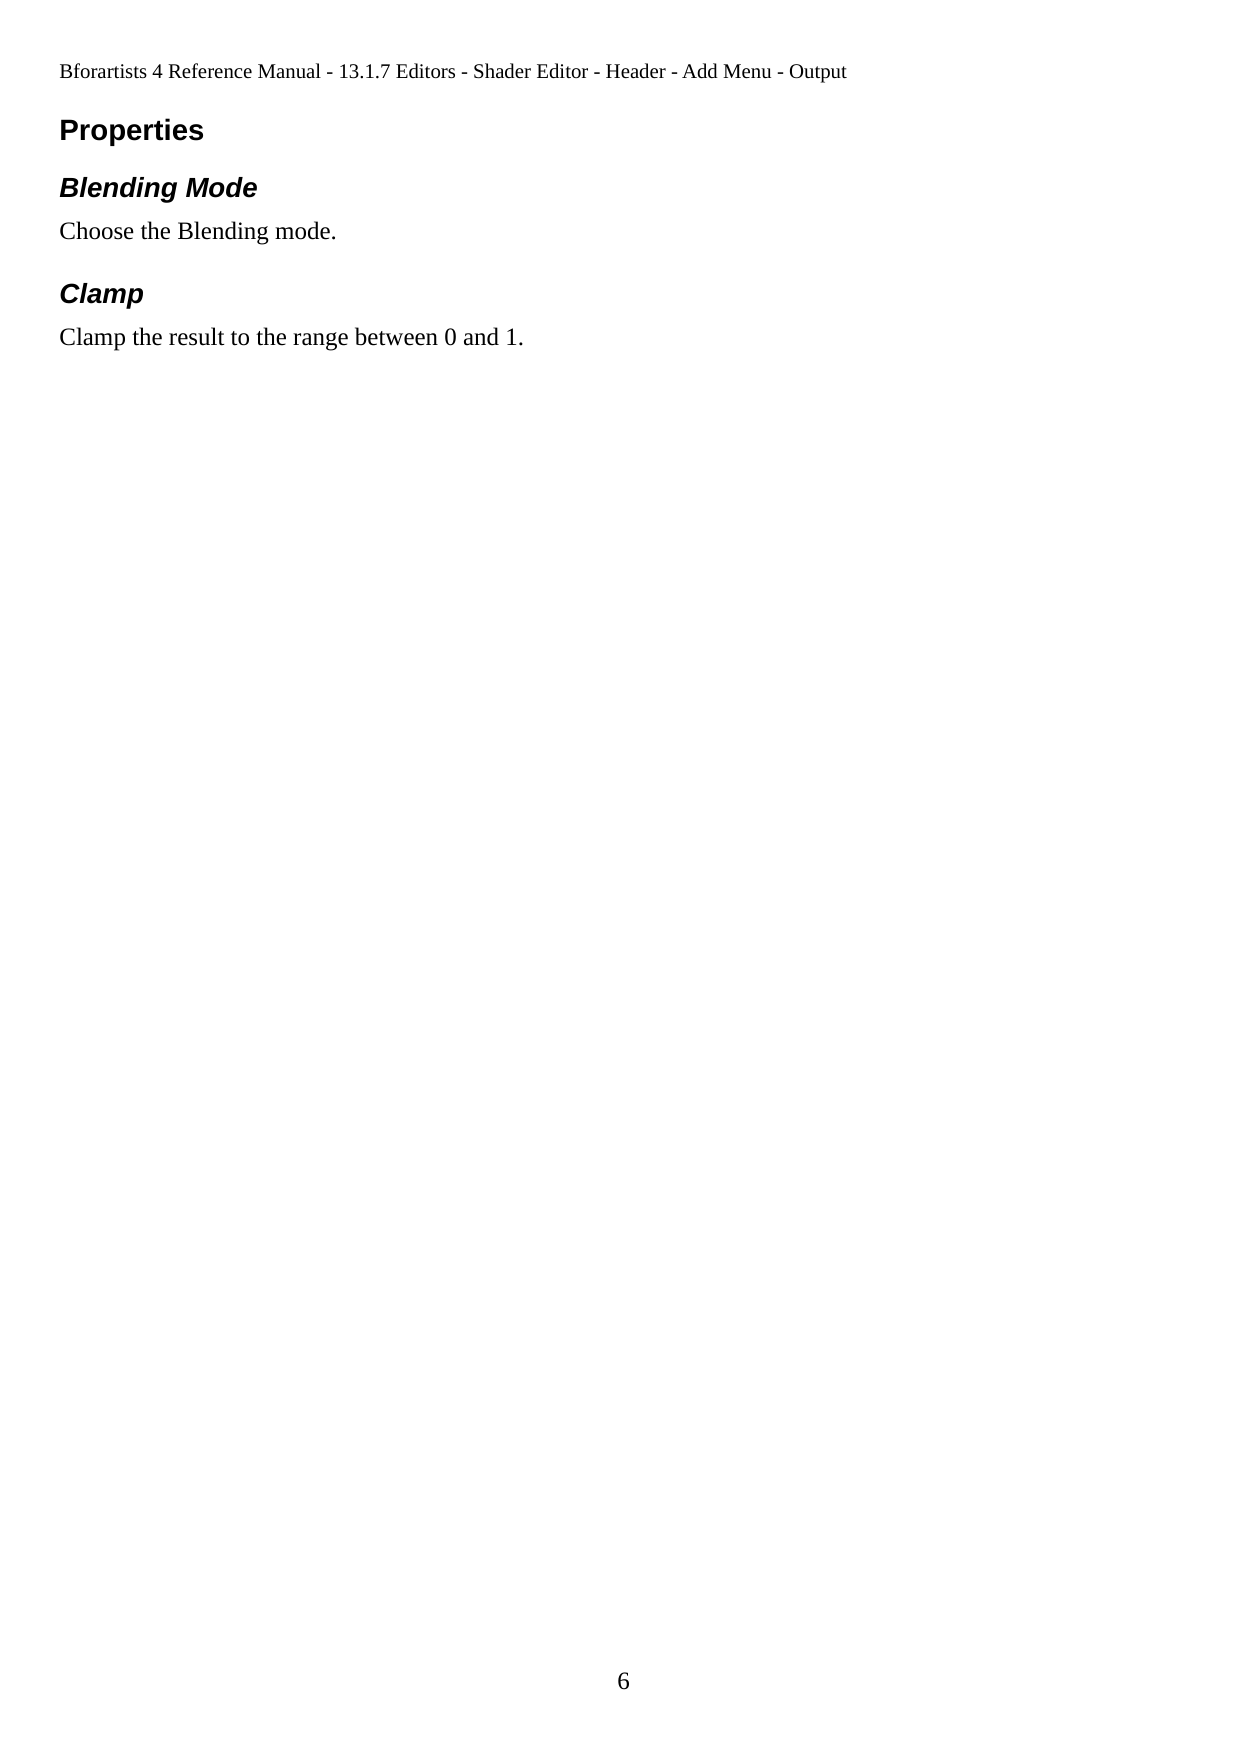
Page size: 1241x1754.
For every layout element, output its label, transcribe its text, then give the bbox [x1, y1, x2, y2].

subtitle Blending Mode [59, 171, 1181, 203]
text Clamp the result to the range between 0 and 1. [59, 322, 1181, 350]
text Choose the Blending mode. [59, 216, 1181, 244]
subtitle Properties [59, 113, 1181, 146]
subtitle Clamp [59, 277, 1181, 309]
